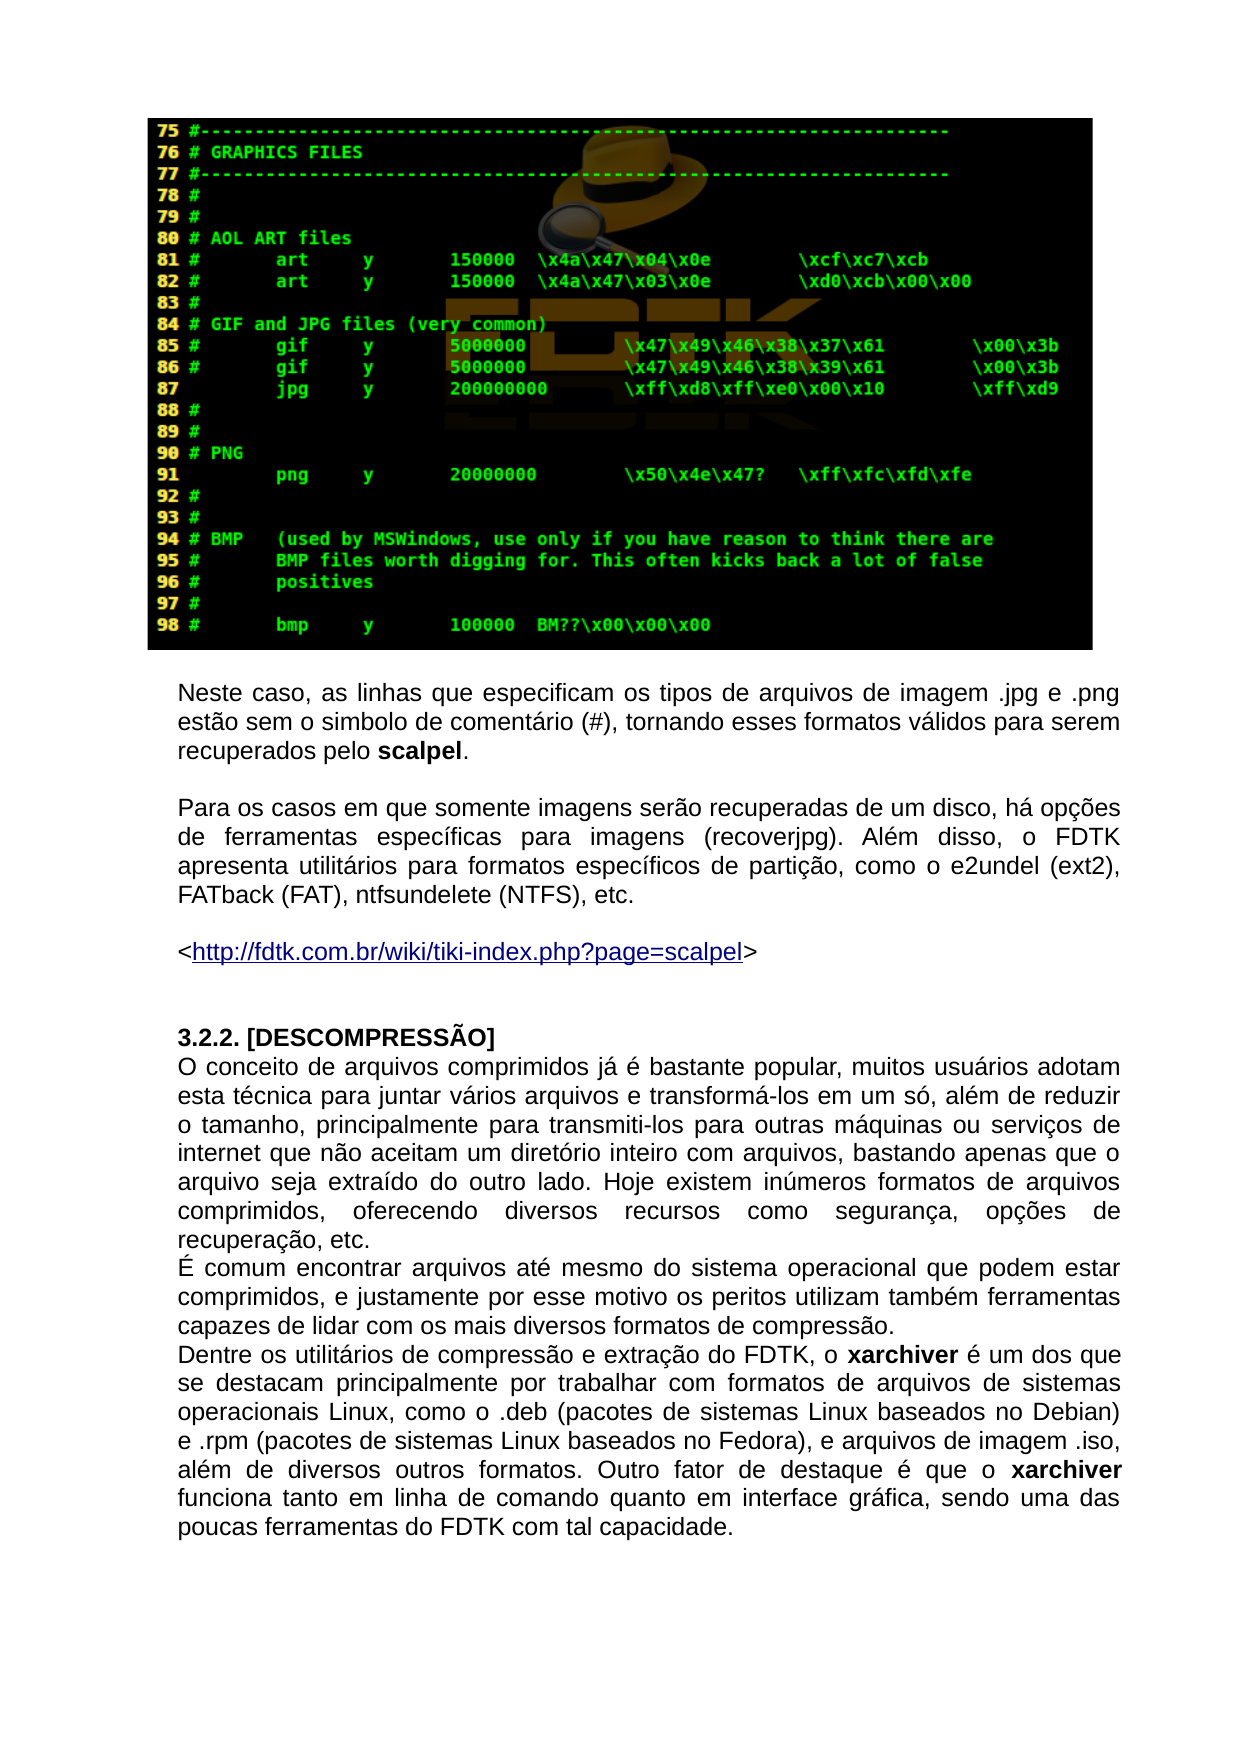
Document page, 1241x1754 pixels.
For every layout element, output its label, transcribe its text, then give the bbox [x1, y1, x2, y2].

text Dentre os utilitários de compressão e extração do FDTK, o xarchiver é um dos que se destacam principalmente por trabalhar com formatos de arquivos de sistemas operacionais Linux, como o .deb (pacotes de sistemas Linux baseados no Debian) e .rpm (pacotes de sistemas Linux baseados no Fedora), e arquivos de imagem .iso, além de diversos outros formatos. Outro fator de destaque é que o xarchiver funciona tanto em linha de comando quanto em interface gráfica, sendo uma das poucas ferramentas do FDTK com tal capacidade. [177, 1339, 1122, 1541]
text <http://fdtk.com.br/wiki/tiki-index.php?page=scalpel> [177, 937, 1122, 966]
text Neste caso, as linhas que especificam os tipos de arquivos de imagem .jpg e .png estão sem o simbolo de comentário (#), tornando esses formatos válidos para serem recuperados pelo scalpel. [177, 678, 1122, 764]
text É comum encontrar arquivos até mesmo do sistema operacional que podem estar comprimidos, e justamente por esse motivo os peritos utilizam também ferramentas capazes de lidar com os mais diversos formatos de compressão. [177, 1253, 1122, 1339]
text Para os casos em que somente imagens serão recuperadas de um disco, há opções de ferramentas específicas para imagens (recoverjpg). Além disso, o FDTK apresenta utilitários para formatos específicos de partição, como o e2undel (ext2), FATback (FAT), ntfsundelete (NTFS), etc. [177, 793, 1122, 908]
text O conceito de arquivos comprimidos já é bastante popular, muitos usuários adotam esta técnica para juntar vários arquivos e transformá-los em um só, além de reduzir o tamanho, principalmente para transmiti-los para outras máquinas ou serviços de internet que não aceitam um diretório inteiro com arquivos, bastando apenas que o arquivo seja extraído do outro lado. Hoje existem inúmeros formatos de arquivos comprimidos, oferecendo diversos recursos como segurança, opções de recuperação, etc. [177, 1052, 1122, 1253]
text 3.2.2. [DESCOMPRESSÃO] [177, 1023, 1122, 1052]
picture [147, 118, 1093, 650]
